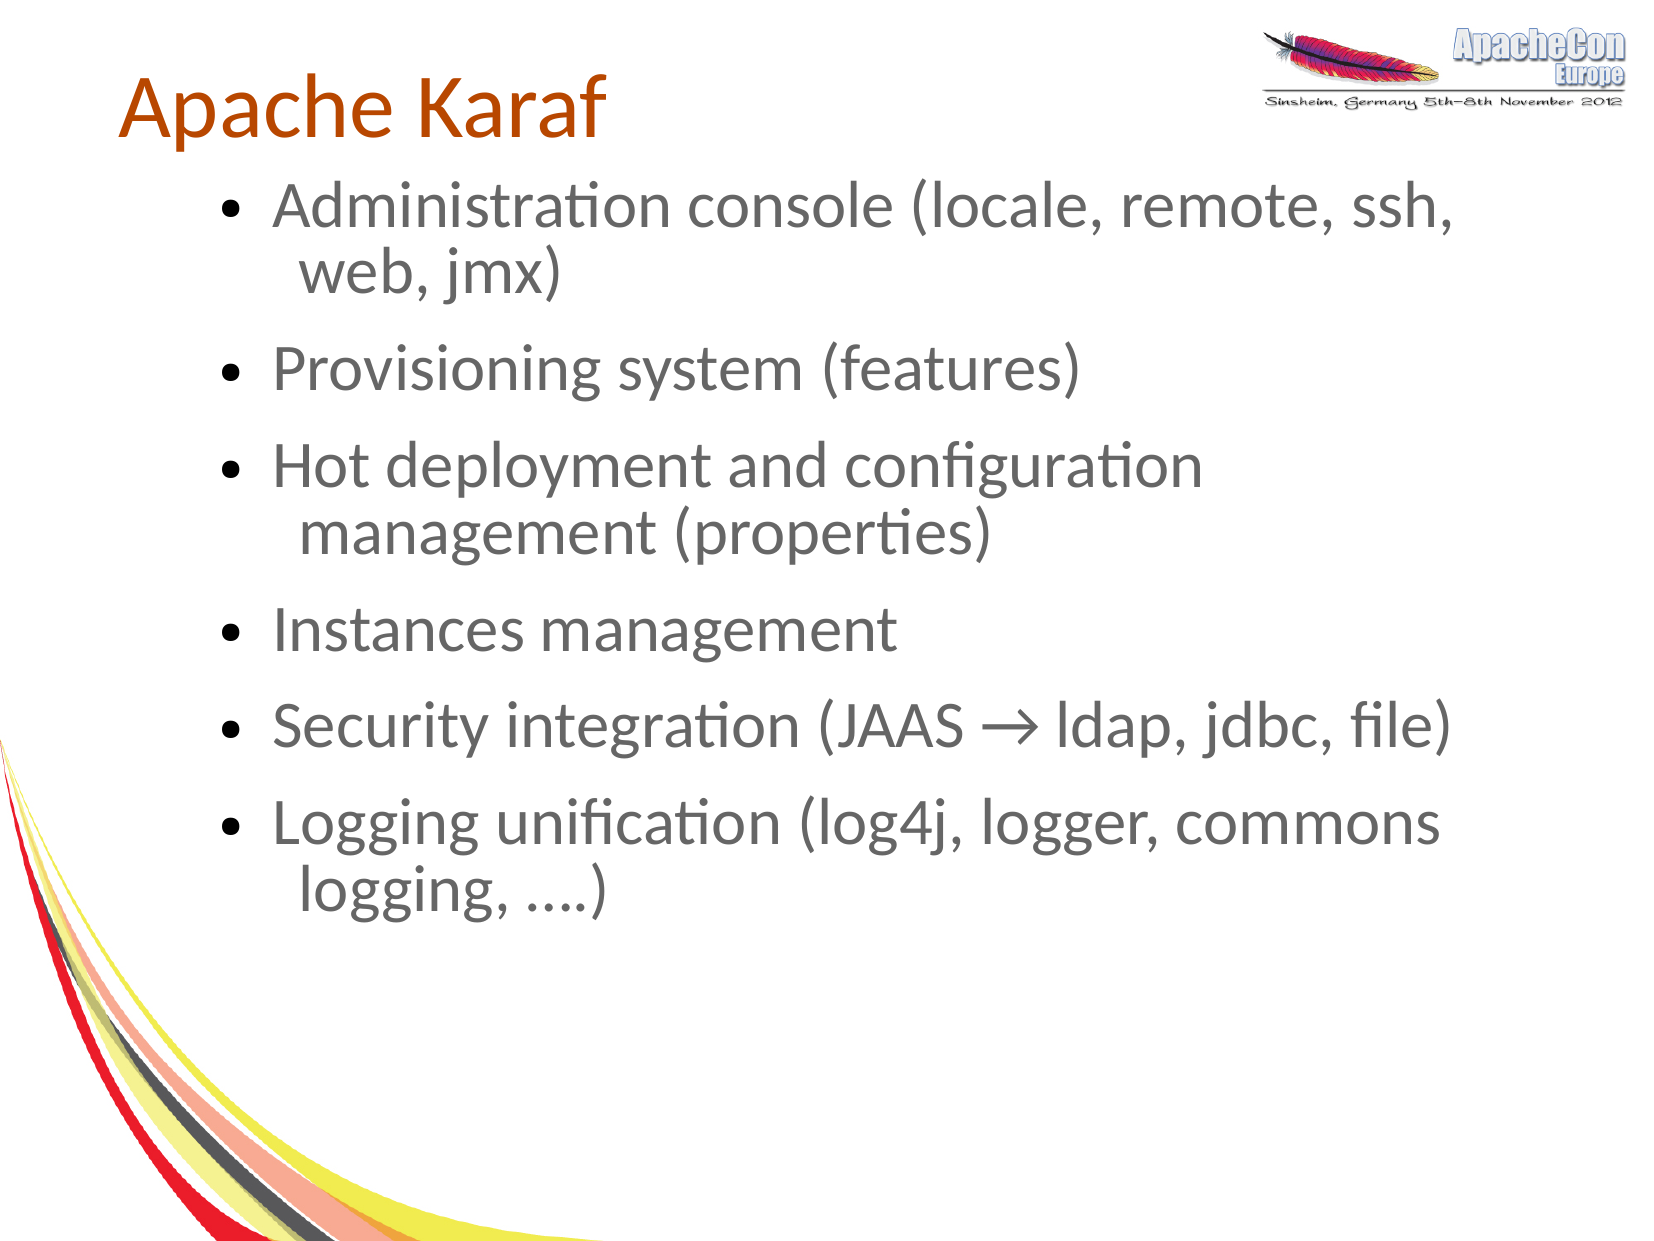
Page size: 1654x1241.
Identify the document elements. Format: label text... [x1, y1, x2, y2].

title Apache Karaf [59, 59, 1418, 171]
picture [0, 0, 1654, 1241]
list Administration console (locale, remote, ssh, web, jmx) Provisioning system (features) Hot deployment and configuration management (properties) Instances management Security integration (JAAS → ldap, jdbc, file) Logging unification (log4j, logger, commons logging, ….) [147, 177, 1565, 1153]
